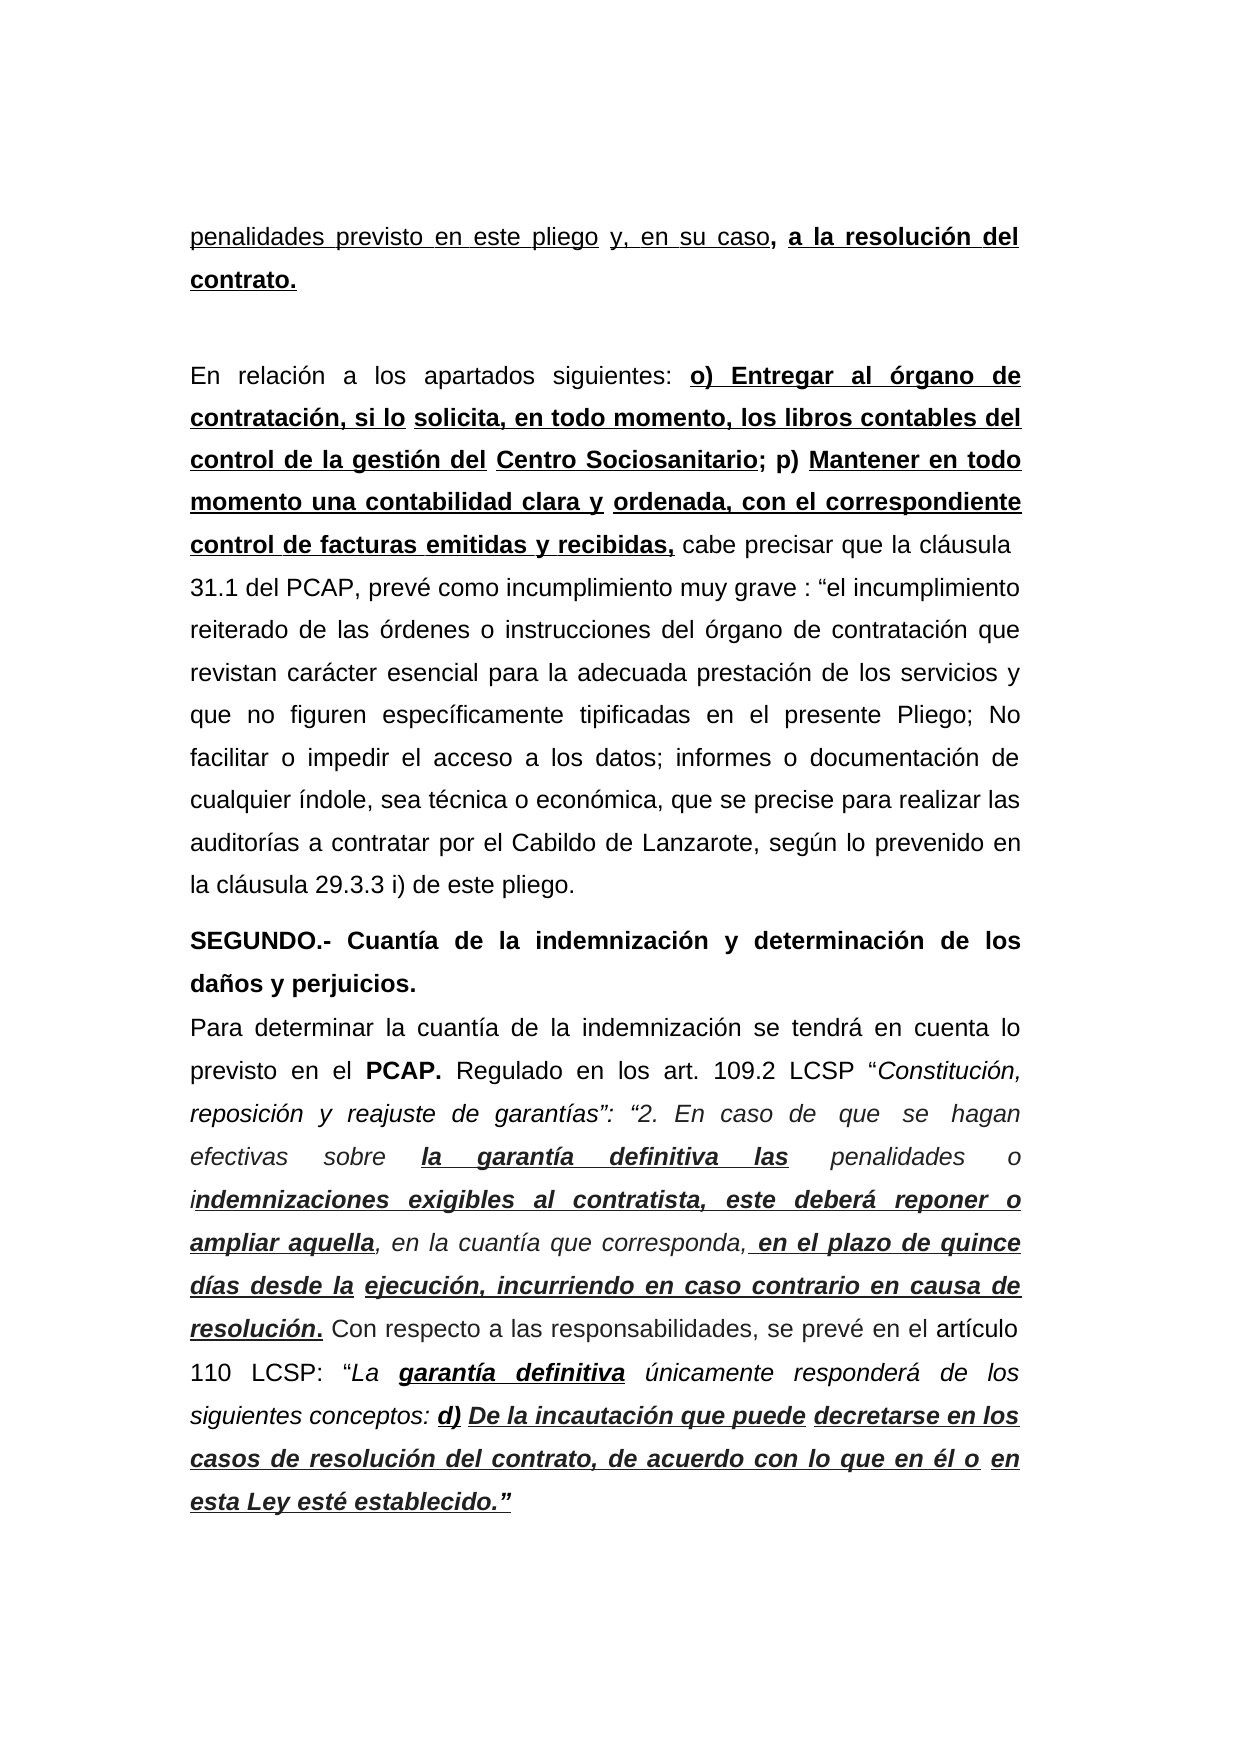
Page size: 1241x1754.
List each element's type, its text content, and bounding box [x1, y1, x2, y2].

text 31.1 del PCAP, prevé como incumplimiento muy grave : “el incumplimiento reiterado de las órdenes o instrucciones del órgano de contratación que revistan carácter esencial para la adecuada prestación de los servicios y que no figuren específicamente tipificadas en el presente Pliego; No facilitar o impedir el acceso a los datos; informes o documentación de cualquier índole, sea técnica o económica, que se precise para realizar las auditorías a contratar por el Cabildo de Lanzarote, según lo prevenido en la cláusula 29.3.3 i) de este pliego. [190, 572, 1021, 899]
subtitle SEGUNDO.- Cuantía de la indemnización y determinación de los daños y perjuicios. [190, 926, 1022, 998]
text Para determinar la cuantía de la indemnización se tendrá en cuenta lo previsto en el PCAP. Regulado en los art. 109.2 LCSP “Constitución, reposición y reajuste de garantías”: “2. En caso de que se hagan efectivas sobre la garantía definitiva las penalidades o indemnizaciones exigibles al contratista, este deberá reponer o ampliar aquella, en la cuantía que corresponda, en el plazo de quince días desde la ejecución, incurriendo en caso contrario en causa de resolución. Con respecto a las responsabilidades, se prevé en el artículo [190, 1013, 1022, 1343]
text 110 LCSP: “La garantía definitiva únicamente responderá de los siguientes conceptos: d) De la incautación que puede decretarse en los casos de resolución del contrato, de acuerdo con lo que en él o en esta Ley esté establecido.” [190, 1358, 1020, 1516]
text En relación a los apartados siguientes: o) Entregar al órgano de contratación, si lo solicita, en todo momento, los libros contables del control de la gestión del Centro Sociosanitario; p) Mantener en todo momento una contabilidad clara y ordenada, con el correspondiente control de facturas emitidas y recibidas, cabe precisar que la cláusula [190, 361, 1022, 558]
text penalidades previsto en este pliego y, en su caso, a la resolución del contrato. [190, 222, 1103, 294]
